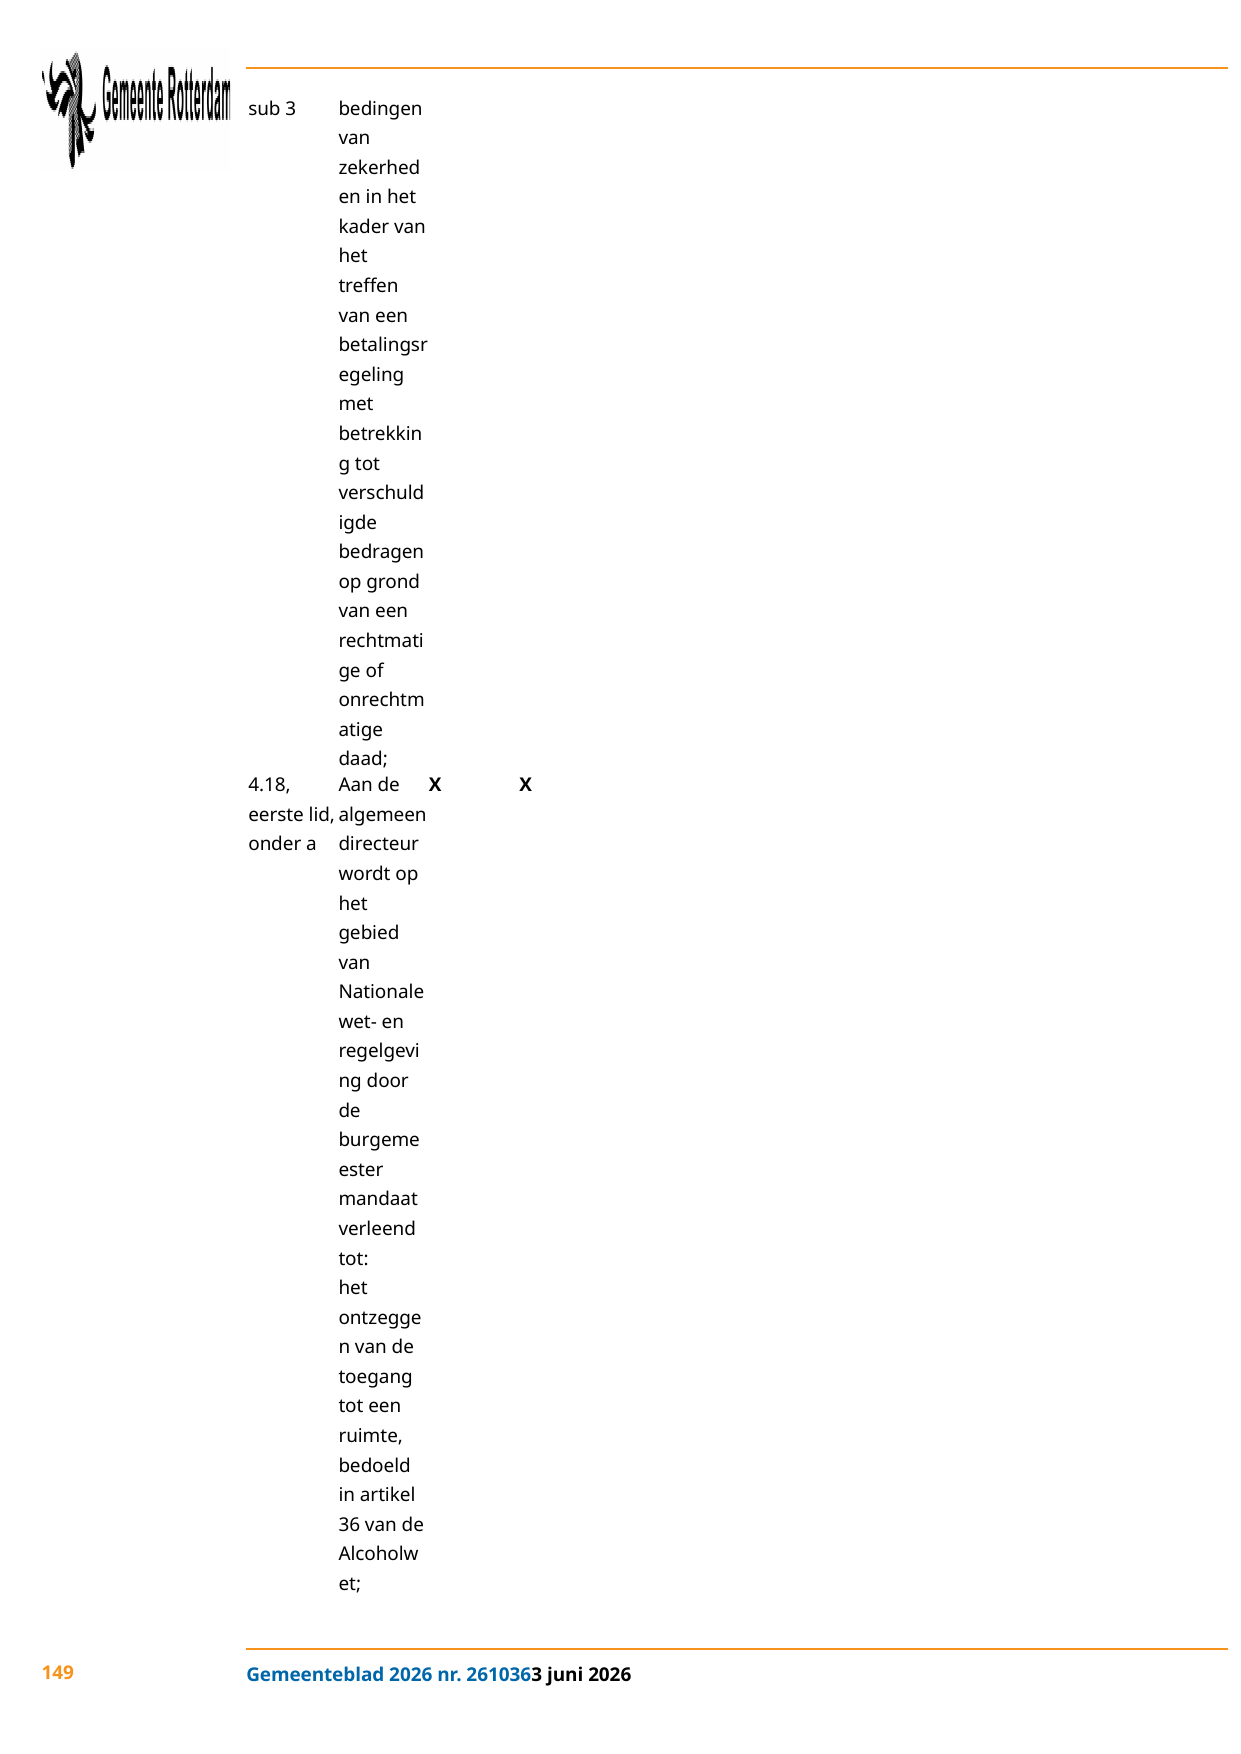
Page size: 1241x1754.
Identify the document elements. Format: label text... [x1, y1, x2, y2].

table_cell Aan de algemeen directeur wordt op het gebied van Nationale wet- en regelgeving door de burgemeester mandaat verleend tot: het ontzeggen van de toegang tot een ruimte, bedoeld in artikel 36 van de Alcoholwet; [338, 771, 429, 1596]
table_cell X [519, 771, 609, 1596]
table_cell [790, 95, 881, 771]
table_cell [971, 95, 1061, 771]
table_cell [1061, 95, 1152, 771]
table_cell [519, 95, 609, 771]
table_cell [700, 771, 790, 1596]
table_cell [971, 771, 1061, 1596]
table_cell [429, 95, 519, 771]
table_cell sub 3 [248, 95, 338, 771]
picture [41, 47, 231, 172]
table_cell X [429, 771, 519, 1596]
table_cell [609, 771, 700, 1596]
table_cell [1061, 771, 1152, 1596]
table_cell [881, 771, 971, 1596]
table_cell bedingen van zekerheden in het kader van het treffen van een betalingsregeling met betrekking tot verschuldigde bedragen op grond van een rechtmatige of onrechtmatige daad; [338, 95, 429, 771]
table_cell [609, 95, 700, 771]
table_cell [881, 95, 971, 771]
table_cell [790, 771, 881, 1596]
table_cell 4.18, eerste lid, onder a [248, 771, 338, 1596]
table_cell [700, 95, 790, 771]
